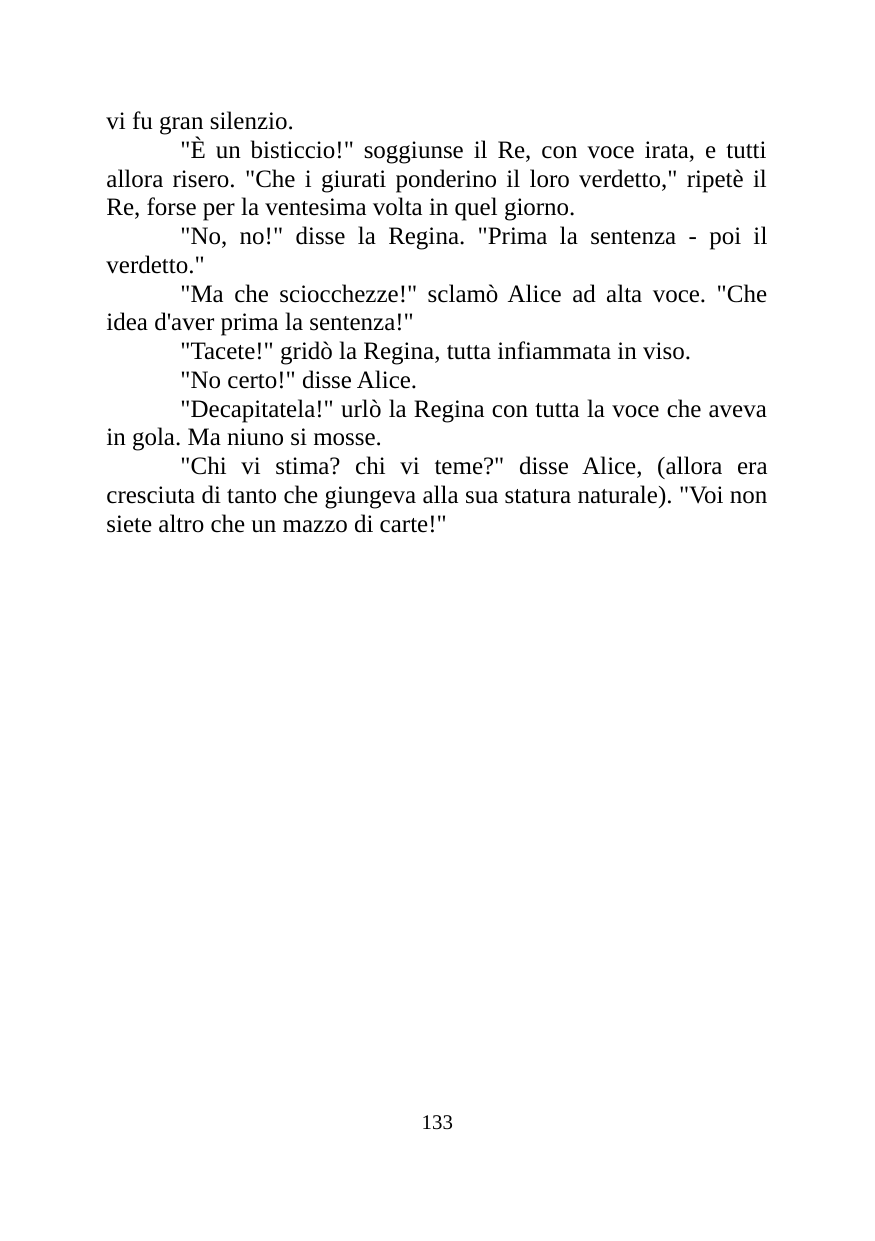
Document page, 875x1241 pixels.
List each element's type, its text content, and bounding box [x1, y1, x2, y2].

text "Decapitatela!" urlò la Regina con tutta la voce che aveva in gola. Ma niuno si mosse. [106, 394, 768, 451]
text "Tacete!" gridò la Regina, tutta infiammata in viso. [106, 336, 768, 365]
text "No certo!" disse Alice. [106, 365, 768, 394]
text "Ma che sciocchezze!" sclamò Alice ad alta voce. "Che idea d'aver prima la sentenza!" [106, 279, 768, 336]
text vi fu gran silenzio. [106, 106, 768, 135]
text "Chi vi stima? chi vi teme?" disse Alice, (allora era cresciuta di tanto che giungeva alla sua statura naturale). "Voi non siete altro che un mazzo di carte!" [106, 451, 768, 537]
text "È un bisticcio!" soggiunse il Re, con voce irata, e tutti allora risero. "Che i giurati ponderino il loro verdetto," ripetè il Re, forse per la ventesima volta in quel giorno. [106, 135, 768, 221]
text "No, no!" disse la Regina. "Prima la sentenza - poi il verdetto." [106, 221, 768, 279]
